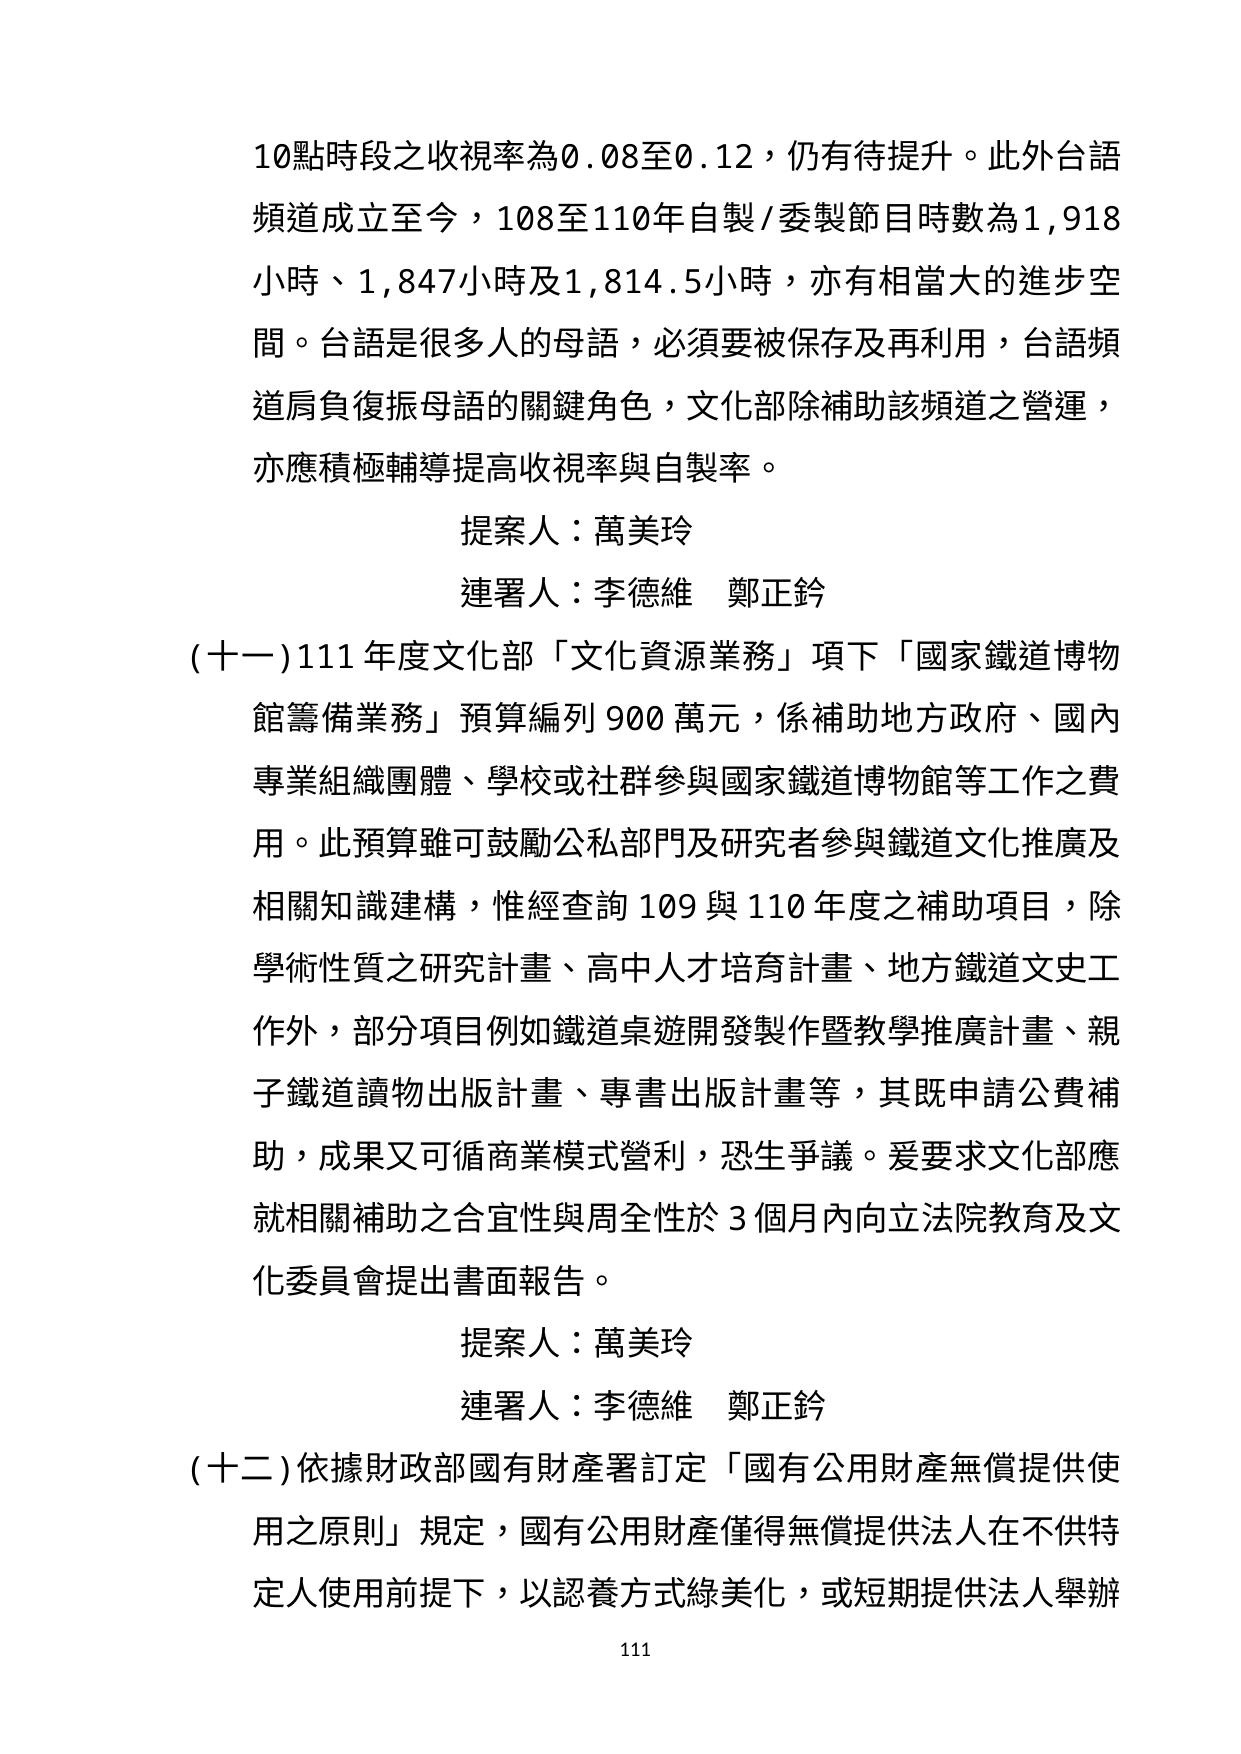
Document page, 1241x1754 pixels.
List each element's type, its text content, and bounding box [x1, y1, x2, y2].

text (十一)111年度文化部「文化資源業務」項下「國家鐵道博物館籌備業務」預算編列900萬元，係補助地方政府、國內專業組織團體、學校或社群參與國家鐵道博物館等工作之費用。此預算雖可鼓勵公私部門及研究者參與鐵道文化推廣及相關知識建構，惟經查詢109與110年度之補助項目，除學術性質之研究計畫、高中人才培育計畫、地方鐵道文史工作外，部分項目例如鐵道桌遊開發製作暨教學推廣計畫、親子鐵道讀物出版計畫、專書出版計畫等，其既申請公費補助，成果又可循商業模式營利，恐生爭議。爰要求文化部應就相關補助之合宜性與周全性於3個月內向立法院教育及文化委員會提出書面報告。 [185, 612, 1122, 1300]
text 提案人：萬美玲 [460, 487, 1122, 550]
text (十二)依據財政部國有財產署訂定「國有公用財產無償提供使用之原則」規定，國有公用財產僅得無償提供法人在不供特定人使用前提下，以認養方式綠美化，或短期提供法人舉辦 [185, 1425, 1122, 1612]
text 連署人：李德維 鄭正鈐 [460, 1362, 1122, 1425]
text 10點時段之收視率為0.08至0.12，仍有待提升。此外台語頻道成立至今，108至110年自製/委製節目時數為1,918小時、1,847小時及1,814.5小時，亦有相當大的進步空間。台語是很多人的母語，必須要被保存及再利用，台語頻道肩負復振母語的關鍵角色，文化部除補助該頻道之營運，亦應積極輔導提高收視率與自製率。 [185, 112, 1122, 487]
text 連署人：李德維 鄭正鈐 [460, 550, 1122, 612]
text 提案人：萬美玲 [460, 1300, 1122, 1362]
